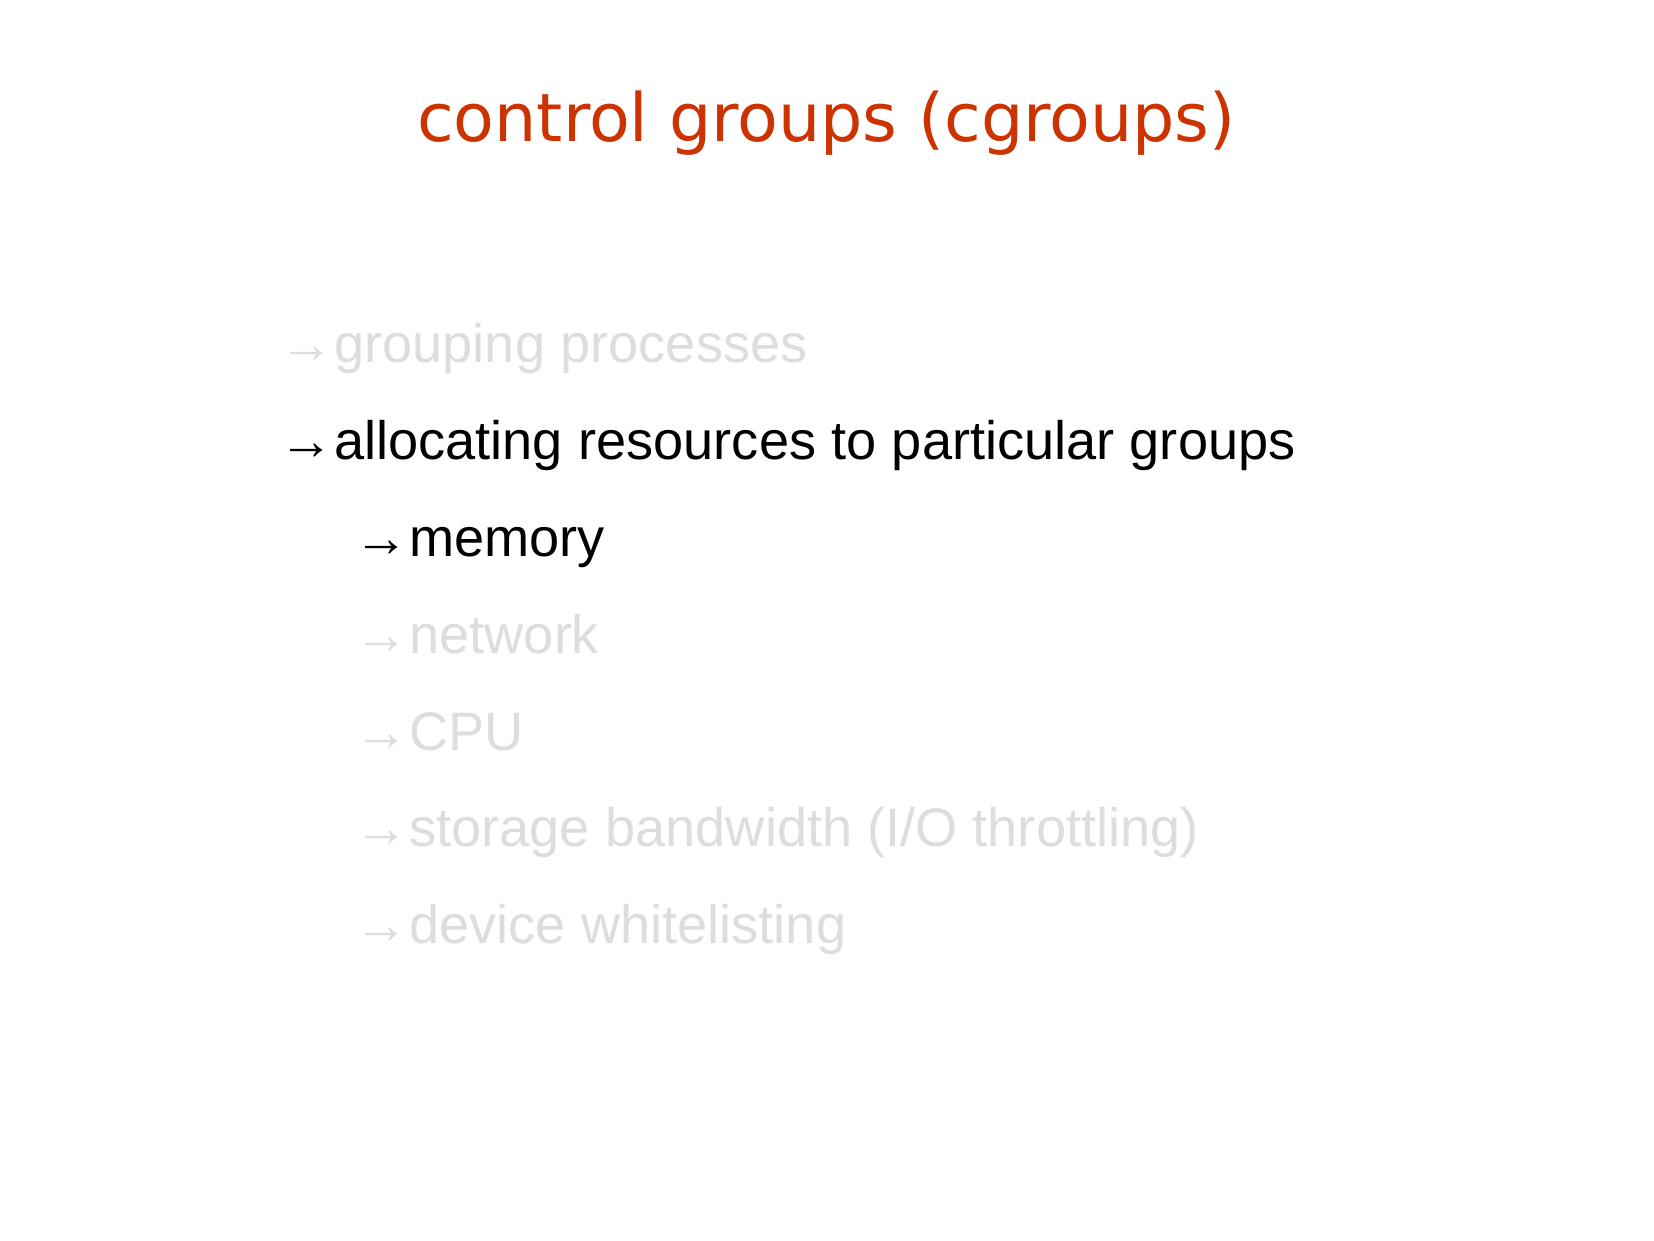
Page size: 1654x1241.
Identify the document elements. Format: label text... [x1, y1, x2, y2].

text_box →grouping processes →allocating resources to particular groups →memory →network →CPU →storage bandwidth (I/O throttling) →device whitelisting [265, 276, 1389, 964]
text_box control groups (cgroups) [402, 72, 1252, 166]
